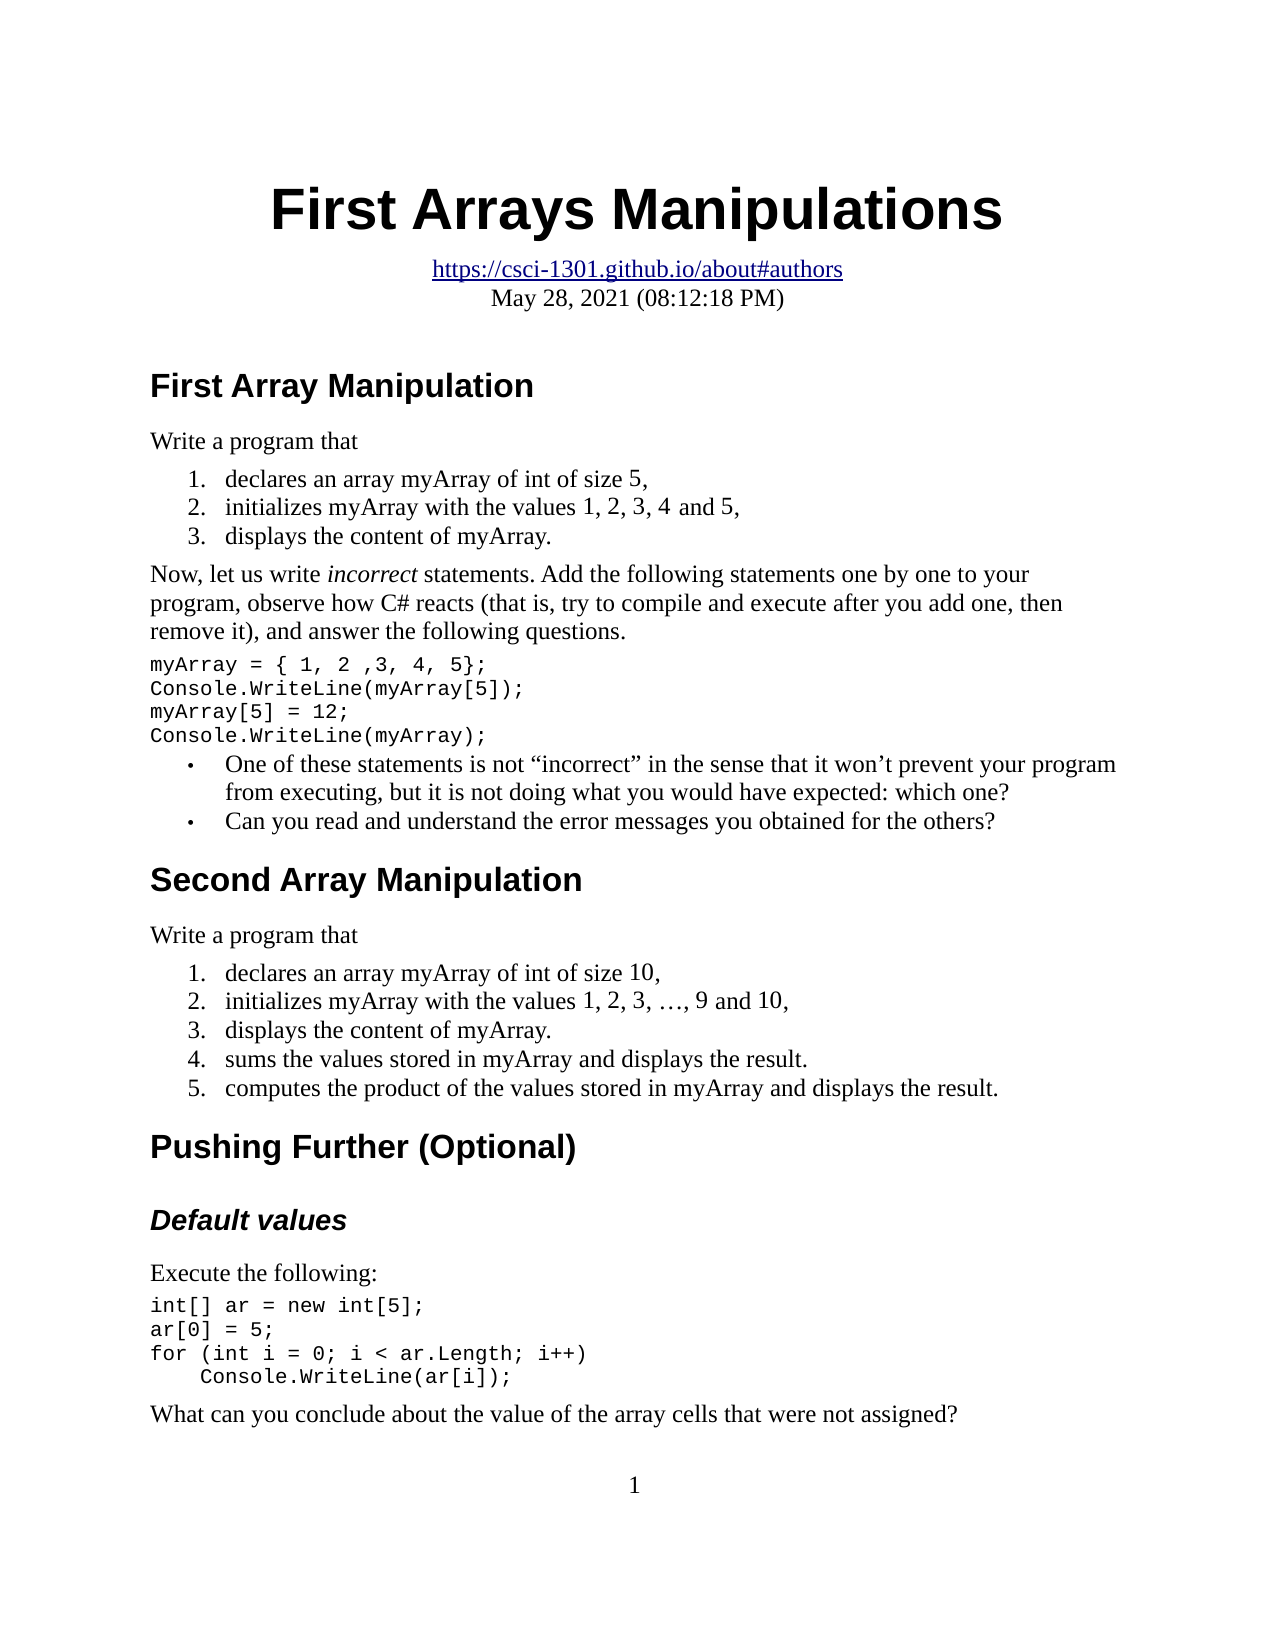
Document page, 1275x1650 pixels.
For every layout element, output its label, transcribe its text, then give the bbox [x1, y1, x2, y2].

text ar[0] = 5; [150, 1319, 1125, 1343]
text What can you conclude about the value of the array cells that were not assigned? [150, 1399, 1125, 1428]
text int[] ar = new int[5]; [150, 1295, 1125, 1319]
list computes the product of the values stored in myArray and displays the result. [187, 1073, 1125, 1101]
list declares an array myArray of int of size , [187, 464, 1125, 492]
text Now, let us write incorrect statements. Add the following statements one by one to your program, observe how C# reacts (that is, try to compile and execute after you add one, then remove it), and answer the following questions. [150, 559, 1125, 645]
list displays the content of myArray. [187, 521, 1125, 550]
text Write a program that [150, 426, 1125, 455]
list Can you read and understand the error messages you obtained for the others? [187, 806, 1125, 835]
list declares an array myArray of int of size , [187, 958, 1125, 986]
list initializes myArray with the values , , , …, and , [187, 986, 1125, 1015]
subtitle First Array Manipulation [150, 366, 1125, 404]
text myArray[5] = 12; [150, 701, 1125, 725]
text Execute the following: [150, 1258, 1125, 1286]
title First Arrays Manipulations [150, 175, 1125, 242]
text Console.WriteLine(myArray[5]); [150, 678, 1125, 701]
list initializes myArray with the values , , , and , [187, 492, 1125, 521]
text for (int i = 0; i < ar.Length; i++) [150, 1343, 1125, 1366]
list One of these statements is not “incorrect” in the sense that it won’t prevent your program from executing, but it is not doing what you would have expected: which one? [187, 749, 1125, 806]
text Write a program that [150, 920, 1125, 949]
subtitle Default values [150, 1203, 1125, 1236]
subtitle Second Array Manipulation [150, 860, 1125, 898]
list sums the values stored in myArray and displays the result. [187, 1044, 1125, 1073]
text https://csci-1301.github.io/about#authors [150, 254, 1125, 283]
text Console.WriteLine(myArray); [150, 725, 1125, 749]
text myArray = { 1, 2 ,3, 4, 5}; [150, 654, 1125, 678]
text May 28, 2021 (08:12:18 PM) [150, 283, 1125, 312]
list displays the content of myArray. [187, 1015, 1125, 1044]
text Console.WriteLine(ar[i]); [150, 1366, 1125, 1390]
subtitle Pushing Further (Optional) [150, 1126, 1125, 1165]
